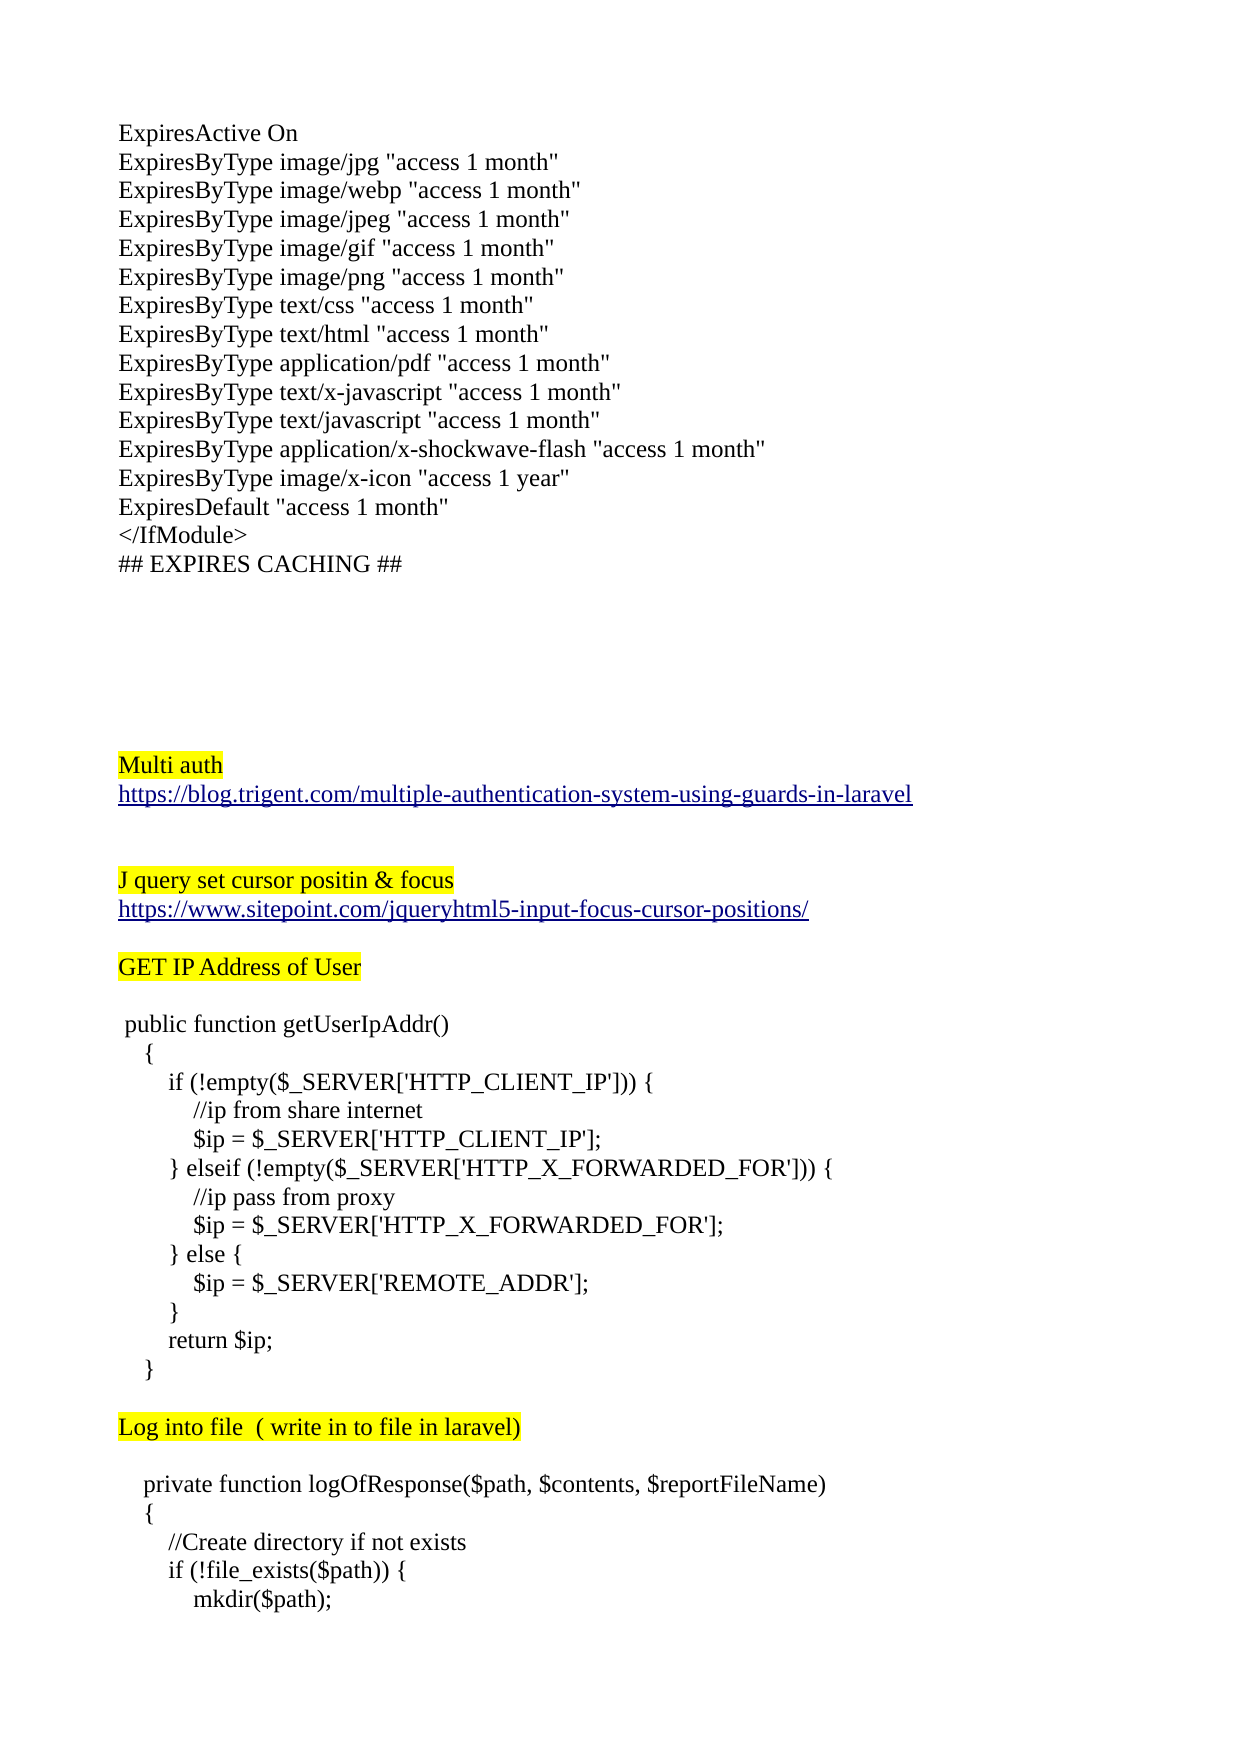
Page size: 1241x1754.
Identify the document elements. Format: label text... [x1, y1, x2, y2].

text //Create directory if not exists [118, 1527, 1122, 1556]
text ExpiresByType text/css "access 1 month" [118, 291, 1122, 319]
text ExpiresByType image/webp "access 1 month" [118, 176, 1122, 204]
text ExpiresByType text/x-javascript "access 1 month" [118, 377, 1122, 406]
text ExpiresByType image/x-icon "access 1 year" [118, 463, 1122, 492]
text ExpiresByType image/jpg "access 1 month" [118, 147, 1122, 176]
text $ip = $_SERVER['HTTP_CLIENT_IP']; [118, 1124, 1122, 1153]
text } else { [118, 1239, 1122, 1268]
text </IfModule> [118, 521, 1122, 549]
text //ip pass from proxy [118, 1182, 1122, 1211]
text ExpiresDefault "access 1 month" [118, 492, 1122, 521]
text ExpiresByType image/jpeg "access 1 month" [118, 204, 1122, 233]
text ## EXPIRES CACHING ## [118, 549, 1122, 578]
text { [118, 1038, 1122, 1067]
text ExpiresByType image/png "access 1 month" [118, 262, 1122, 291]
text //ip from share internet [118, 1096, 1122, 1124]
text ExpiresByType text/javascript "access 1 month" [118, 406, 1122, 434]
text $ip = $_SERVER['HTTP_X_FORWARDED_FOR']; [118, 1211, 1122, 1239]
text GET IP Address of User public function getUserIpAddr() [118, 952, 1122, 1038]
text ExpiresActive On [118, 118, 1122, 147]
text if (!empty($_SERVER['HTTP_CLIENT_IP'])) { [118, 1067, 1122, 1096]
text $ip = $_SERVER['REMOTE_ADDR']; [118, 1268, 1122, 1297]
text mkdir($path); [118, 1584, 1122, 1613]
text https://blog.trigent.com/multiple-authentication-system-using-guards-in-laravel J query set cursor positin & focus https://www.sitepoint.com/jqueryhtml5-input-focus-cursor-positions/ [118, 779, 1122, 923]
text ExpiresByType image/gif "access 1 month" [118, 233, 1122, 262]
text } [118, 1297, 1122, 1326]
text } Log into file ( write in to file in laravel) private function logOfResponse($path, $contents, $reportFileName) [118, 1354, 1122, 1498]
text ExpiresByType application/pdf "access 1 month" [118, 348, 1122, 377]
text if (!file_exists($path)) { [118, 1556, 1122, 1584]
text ExpiresByType application/x-shockwave-flash "access 1 month" [118, 434, 1122, 463]
text { [118, 1498, 1122, 1527]
text Multi auth [118, 751, 1122, 779]
text } elseif (!empty($_SERVER['HTTP_X_FORWARDED_FOR'])) { [118, 1153, 1122, 1182]
text return $ip; [118, 1326, 1122, 1354]
text ExpiresByType text/html "access 1 month" [118, 319, 1122, 348]
